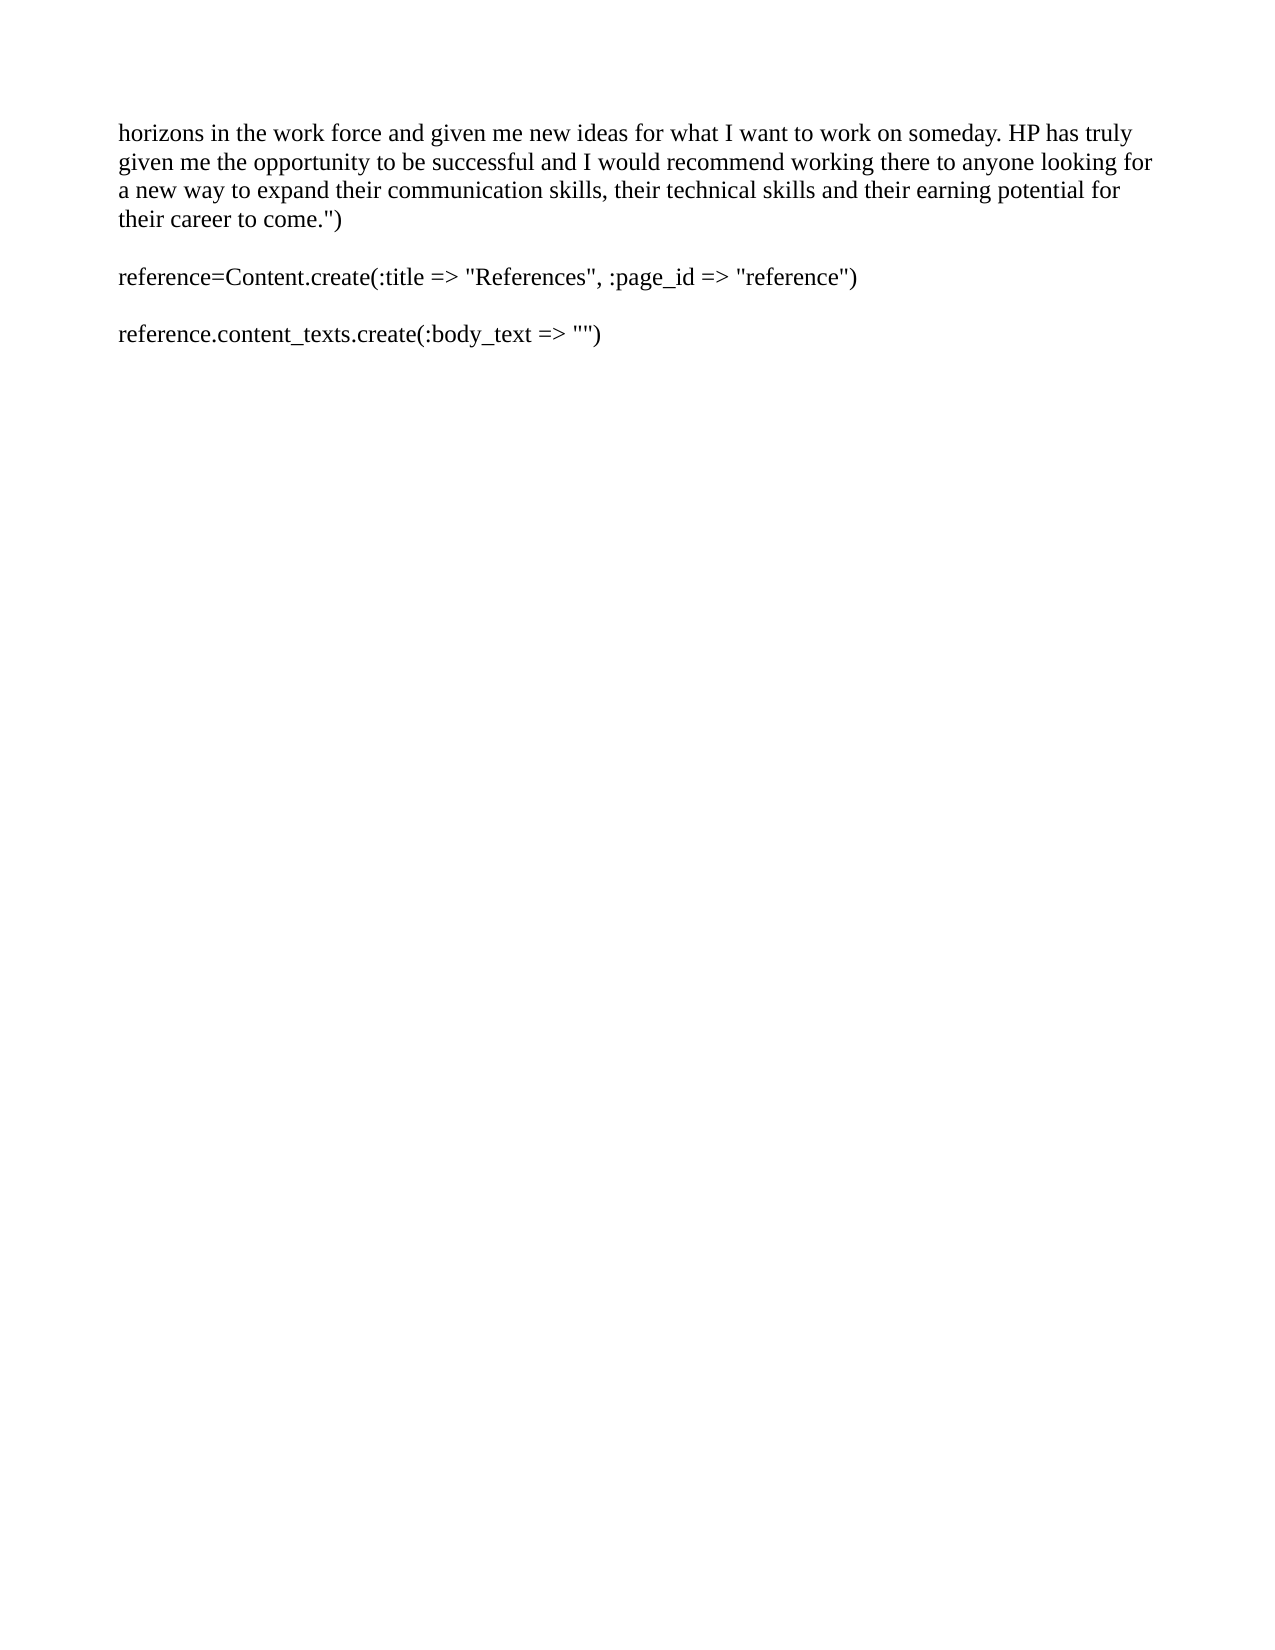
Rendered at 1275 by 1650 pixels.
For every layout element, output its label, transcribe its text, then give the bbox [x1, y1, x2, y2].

text reference=Content.create(:title => "References", :page_id => "reference") [118, 262, 1157, 291]
text reference.content_texts.create(:body_text => "") [118, 319, 1157, 348]
text horizons in the work force and given me new ideas for what I want to work on someday. HP has truly given me the opportunity to be successful and I would recommend working there to anyone looking for a new way to expand their communication skills, their technical skills and their earning potential for their career to come.") [118, 118, 1157, 233]
